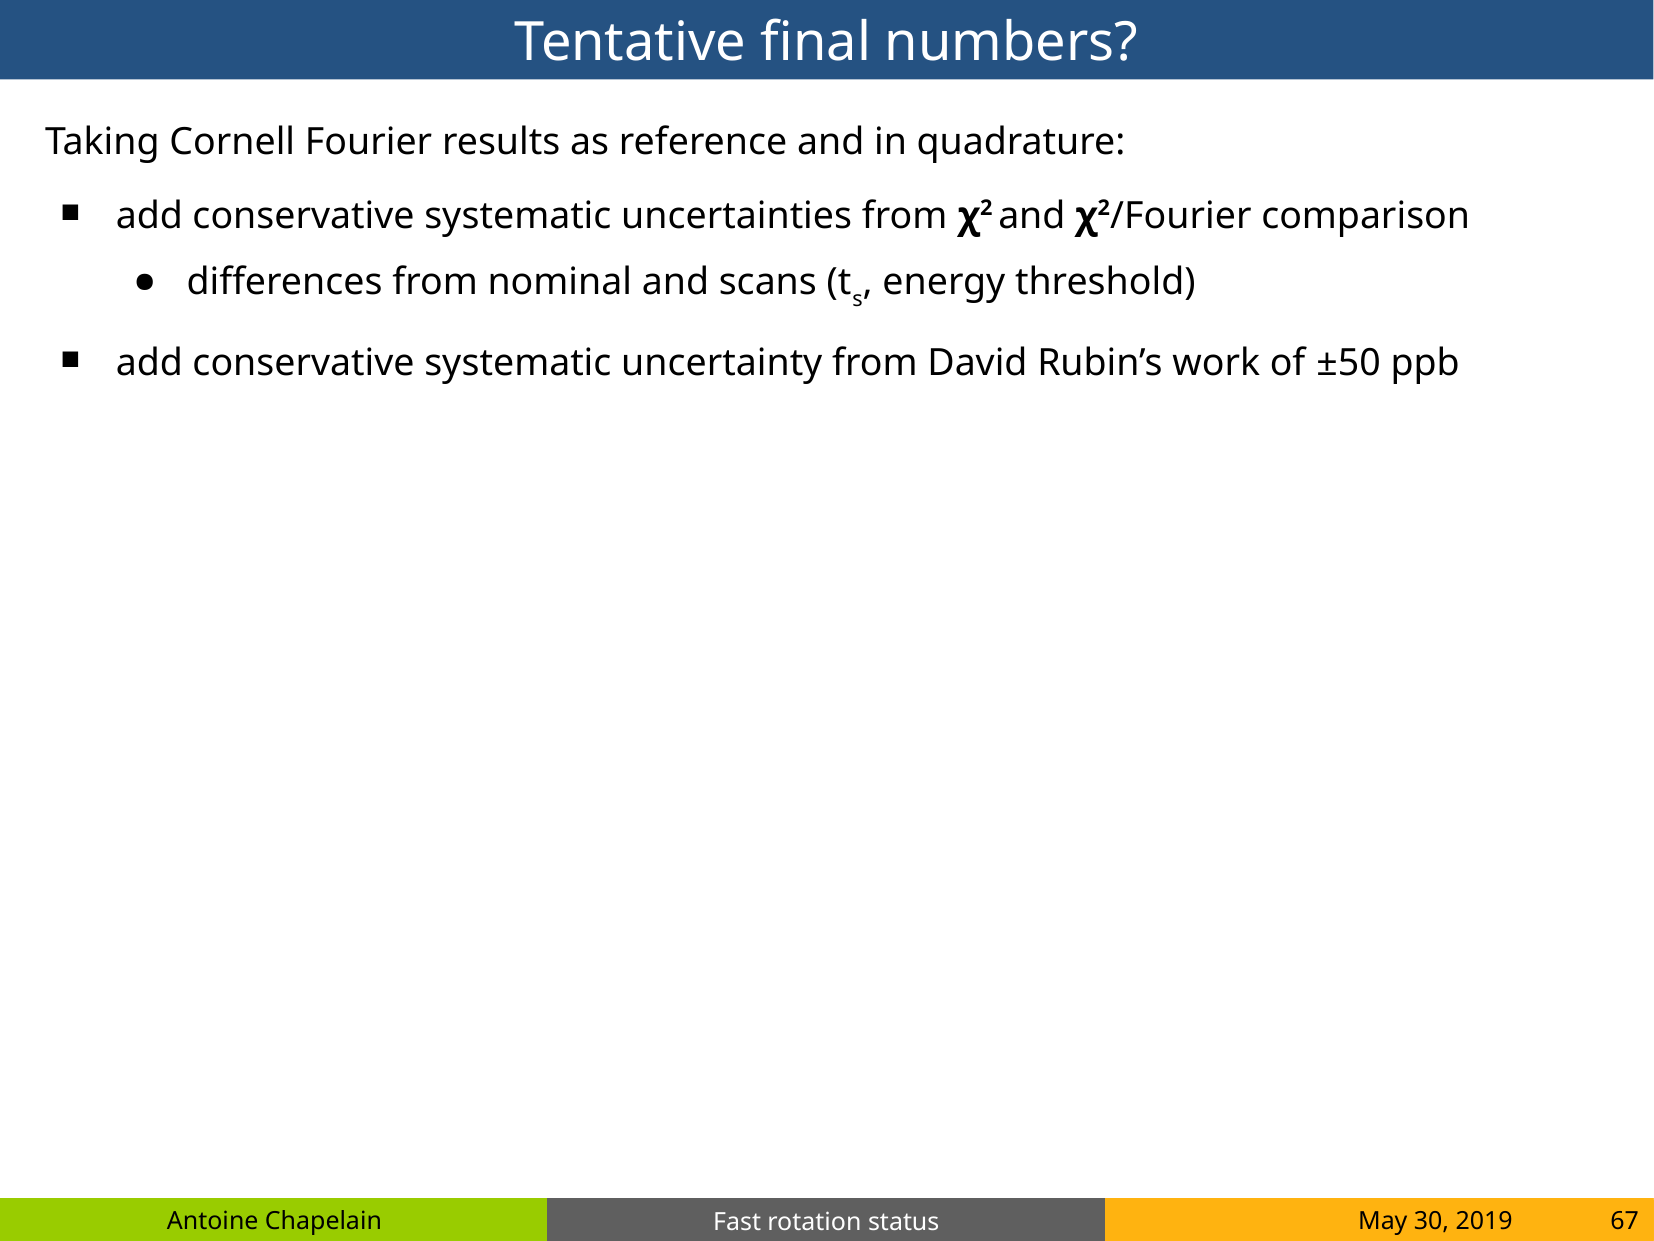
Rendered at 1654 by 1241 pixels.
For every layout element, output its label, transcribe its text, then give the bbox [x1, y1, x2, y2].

list Taking Cornell Fourier results as reference and in quadrature: add conservative systematic uncertainties from χ2 and χ2/Fourier comparison differences from nominal and scans (ts, energy threshold) add conservative systematic uncertainty from David Rubin’s work of ±50 ppb [45, 106, 1606, 1186]
title Tentative final numbers? [0, 0, 1654, 80]
